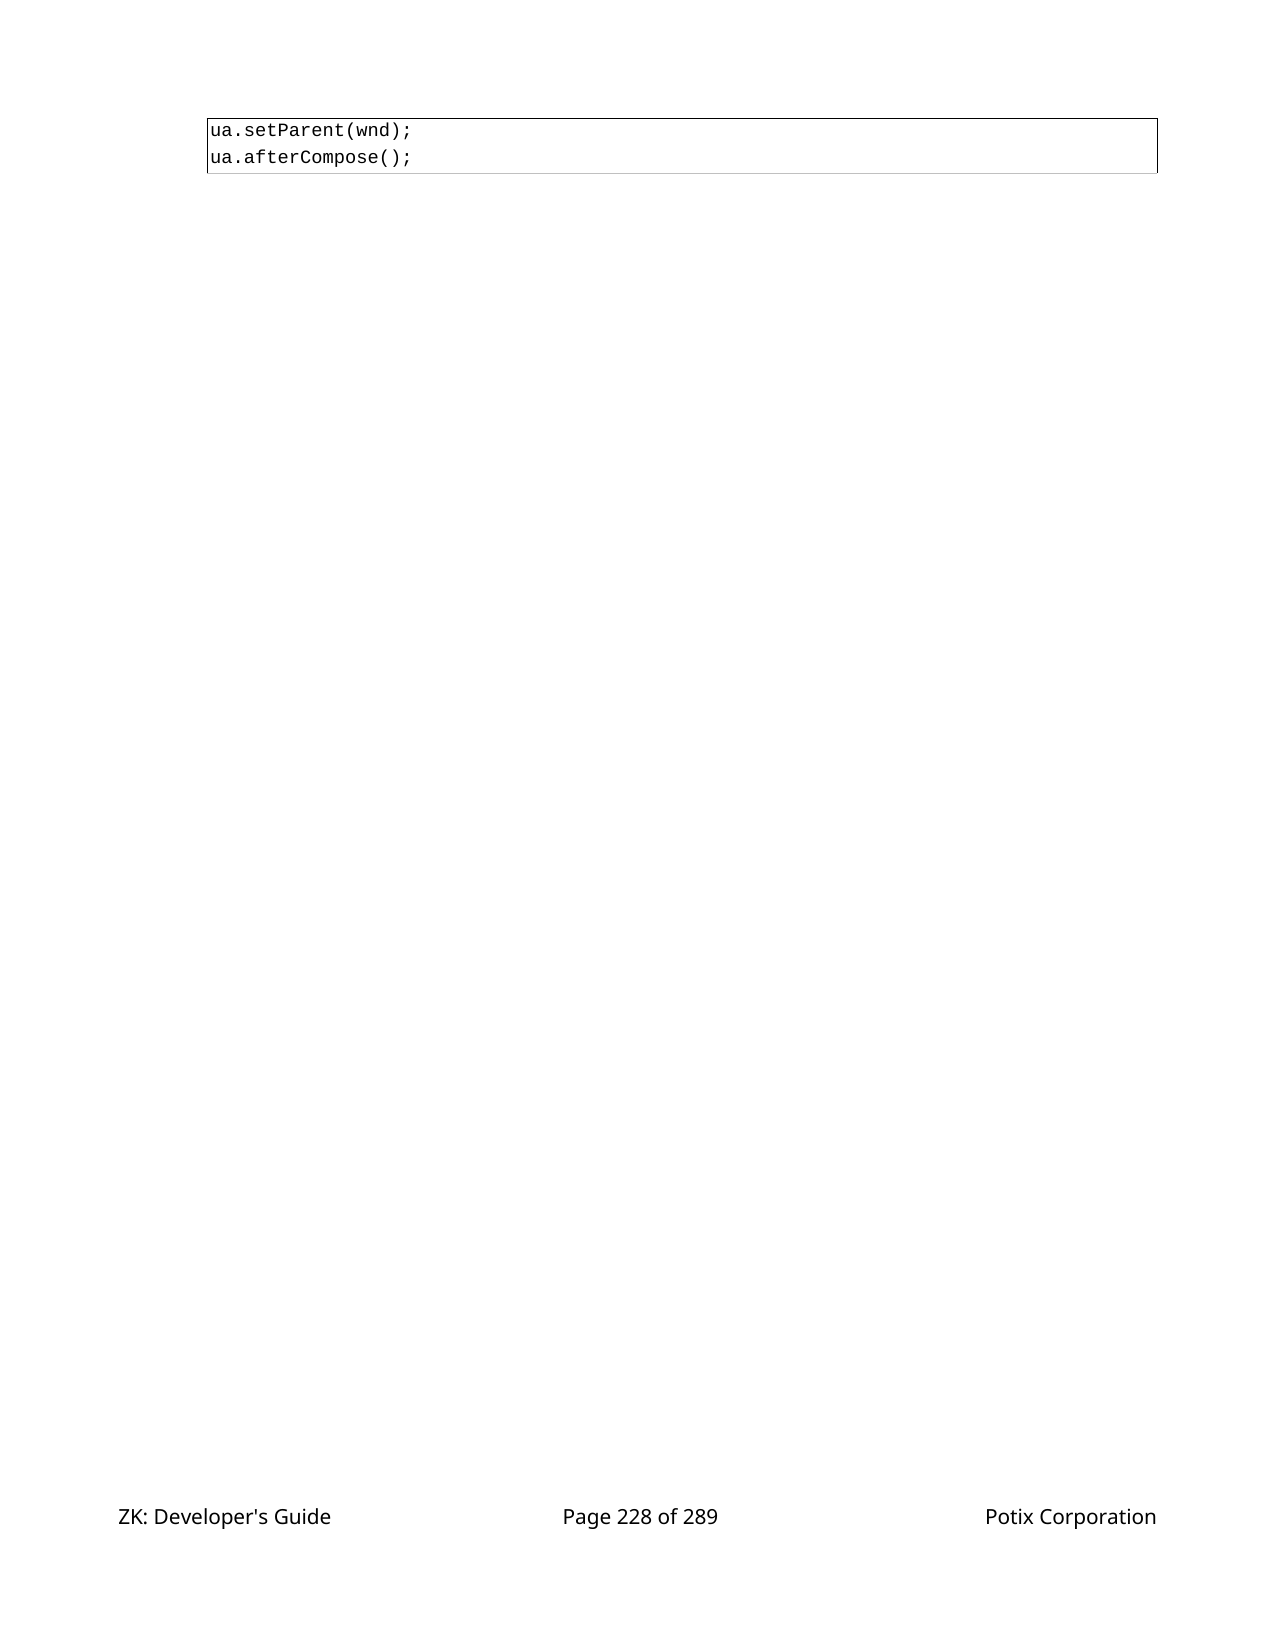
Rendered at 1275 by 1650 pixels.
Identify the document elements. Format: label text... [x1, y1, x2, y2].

text ua.afterCompose(); [208, 145, 1157, 173]
text ua.setParent(wnd); [208, 119, 1157, 142]
